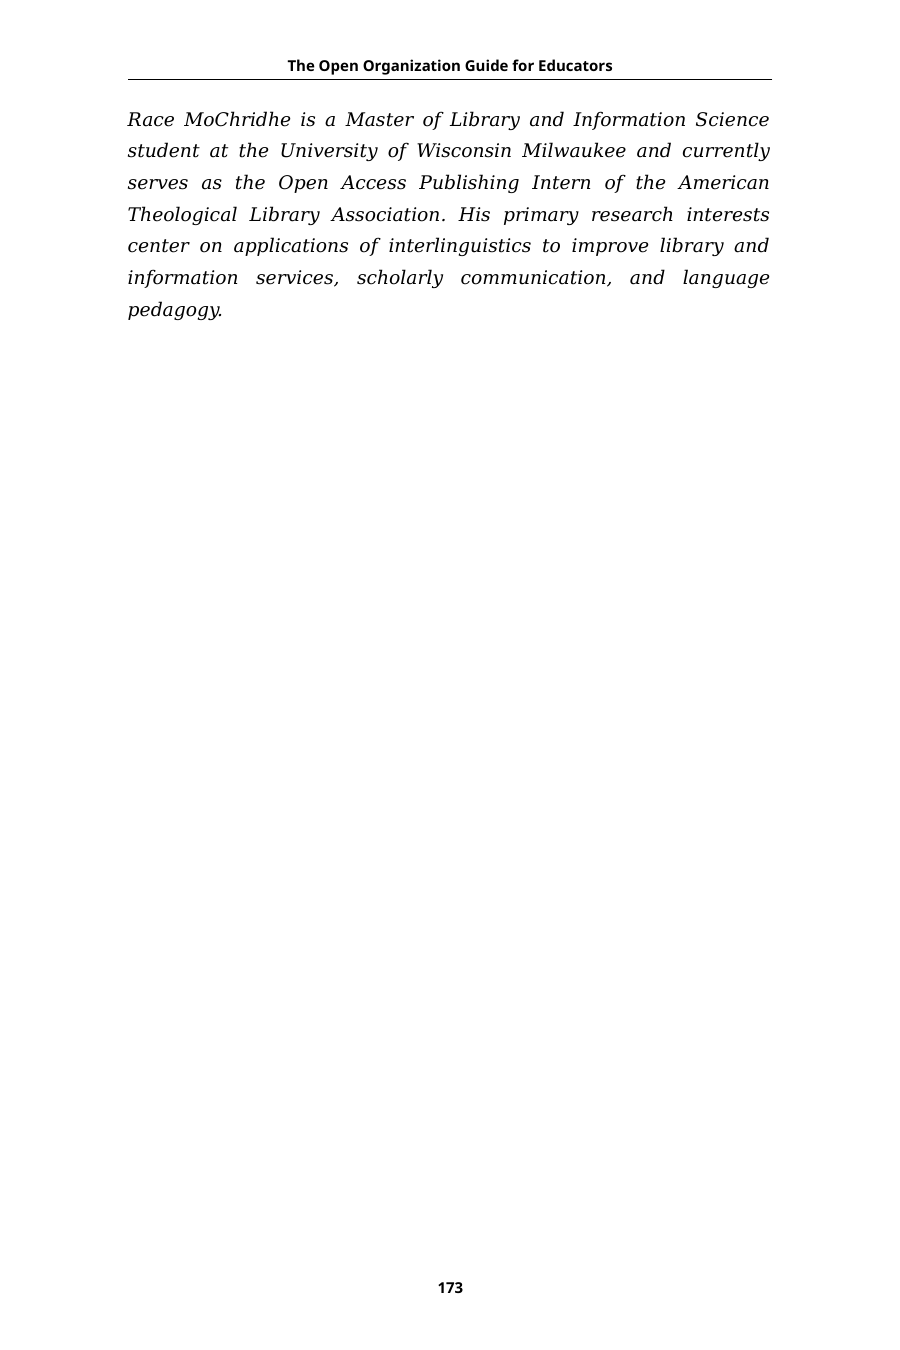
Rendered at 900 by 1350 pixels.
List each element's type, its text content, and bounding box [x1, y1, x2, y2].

text Race MoChridhe is a Master of Library and Information Science student at the University of Wisconsin Milwaukee and currently serves as the Open Access Publishing Intern of the American Theological Library Association. His primary research interests center on applications of interlinguistics to improve library and information services, scholarly communication, and language pedagogy. [127, 109, 772, 321]
